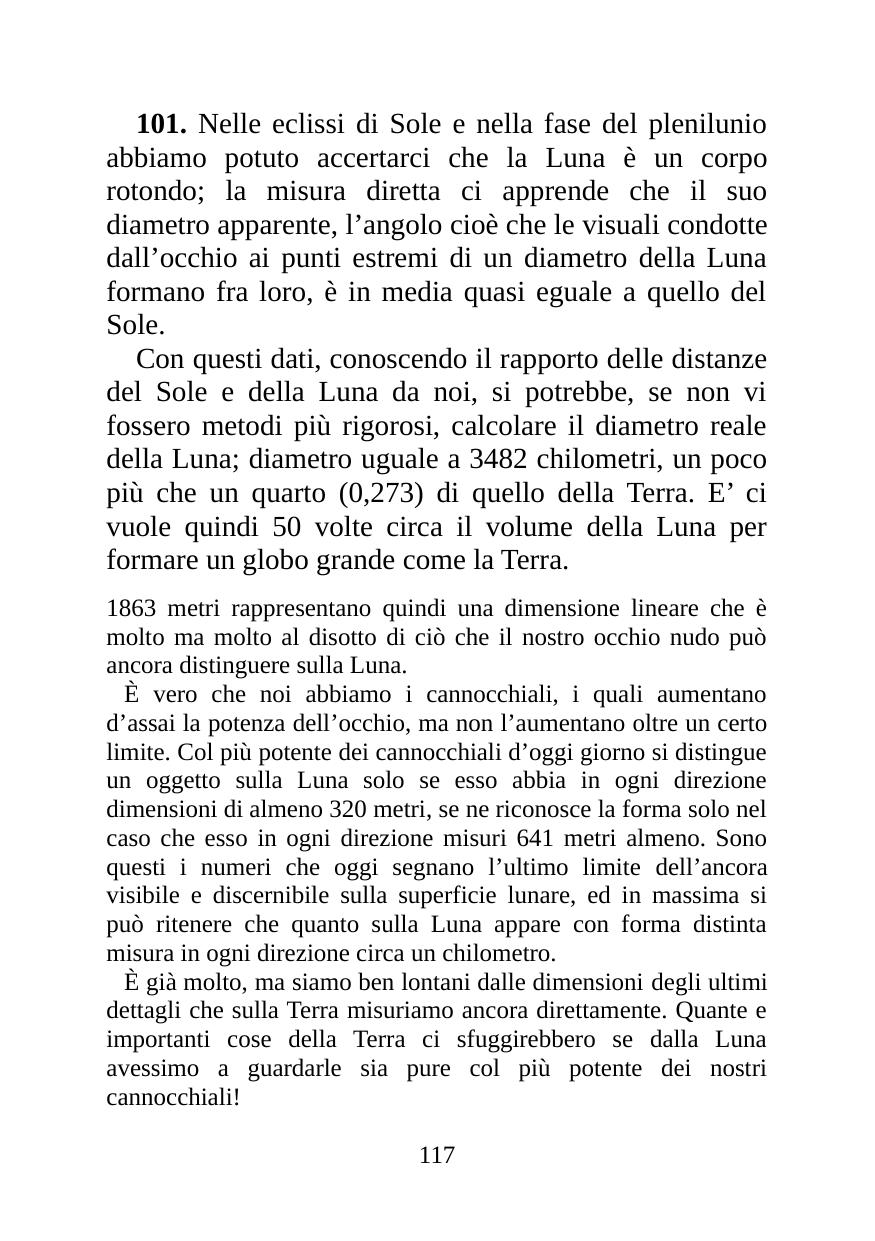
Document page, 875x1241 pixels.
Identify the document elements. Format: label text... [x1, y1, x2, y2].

text 101. Nelle eclissi di Sole e nella fase del plenilunio abbiamo potuto accertarci che la Luna è un corpo rotondo; la misura diretta ci apprende che il suo diametro apparente, l’angolo cioè che le visuali condotte dall’occhio ai punti estremi di un diametro della Luna formano fra loro, è in media quasi eguale a quello del Sole. [106, 106, 768, 341]
text Con questi dati, conoscendo il rapporto delle distanze del Sole e della Luna da noi, si potrebbe, se non vi fossero metodi più rigorosi, calcolare il diametro reale della Luna; diametro uguale a 3482 chilometri, un poco più che un quarto (0,273) di quello della Terra. E’ ci vuole quindi 50 volte circa il volume della Luna per formare un globo grande come la Terra. [106, 341, 768, 576]
text È vero che noi abbiamo i cannocchiali, i quali aumentano d’assai la potenza dell’occhio, ma non l’aumentano oltre un certo limite. Col più potente dei cannocchiali d’oggi giorno si distingue un oggetto sulla Luna solo se esso abbia in ogni direzione dimensioni di almeno 320 metri, se ne riconosce la forma solo nel caso che esso in ogni direzione misuri 641 metri almeno. Sono questi i numeri che oggi segnano l’ultimo limite dell’ancora visibile e discernibile sulla superficie lunare, ed in massima si può ritenere che quanto sulla Luna appare con forma distinta misura in ogni direzione circa un chilometro. [106, 679, 768, 967]
text È già molto, ma siamo ben lontani dalle dimensioni degli ultimi dettagli che sulla Terra misuriamo ancora direttamente. Quante e importanti cose della Terra ci sfuggirebbero se dalla Luna avessimo a guardarle sia pure col più potente dei nostri cannocchiali! [106, 967, 768, 1110]
text 1863 metri rappresentano quindi una dimensione lineare che è molto ma molto al disotto di ciò che il nostro occhio nudo può ancora distinguere sulla Luna. [106, 593, 768, 679]
